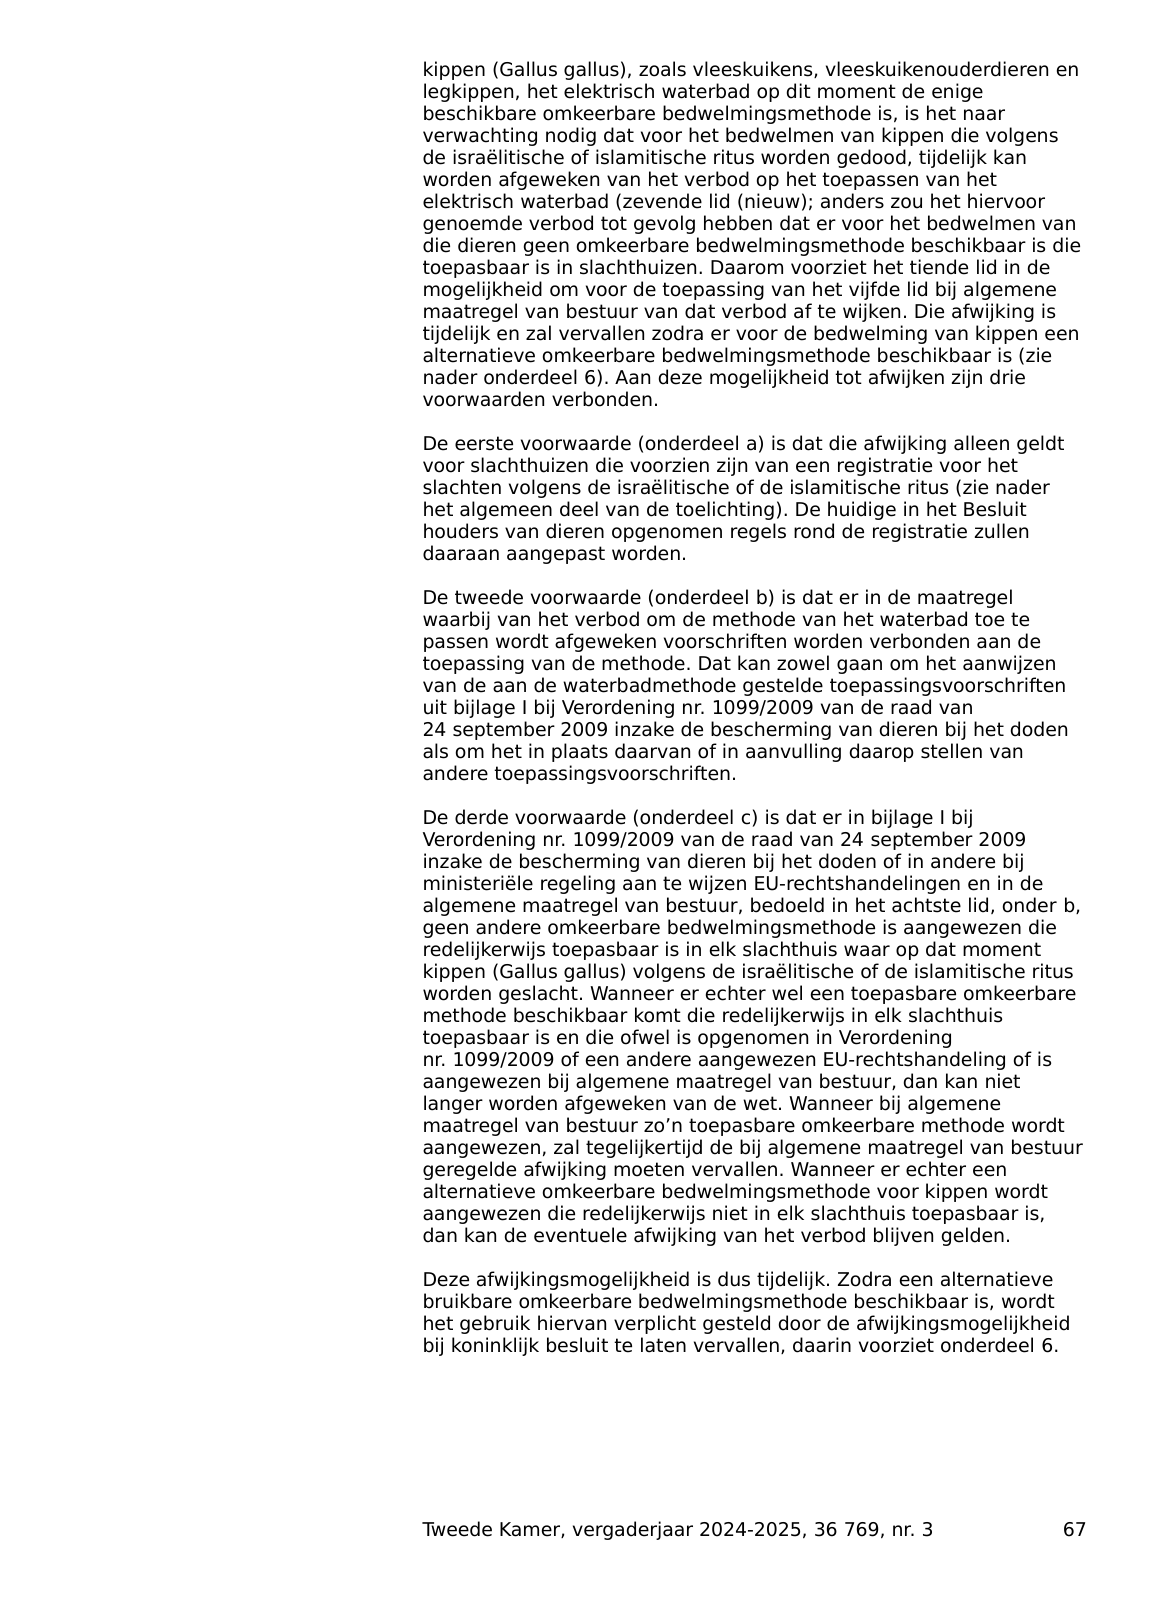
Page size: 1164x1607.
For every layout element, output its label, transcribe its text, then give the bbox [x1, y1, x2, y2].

text kippen (Gallus gallus), zoals vleeskuikens, vleeskuikenouderdieren en legkippen, het elektrisch waterbad op dit moment de enige beschikbare omkeerbare bedwelmingsmethode is, is het naar verwachting nodig dat voor het bedwelmen van kippen die volgens de israëlitische of islamitische ritus worden gedood, tijdelijk kan worden afgeweken van het verbod op het toepassen van het elektrisch waterbad (zevende lid (nieuw); anders zou het hiervoor genoemde verbod tot gevolg hebben dat er voor het bedwelmen van die dieren geen omkeerbare bedwelmingsmethode beschikbaar is die toepasbaar is in slachthuizen. Daarom voorziet het tiende lid in de mogelijkheid om voor de toepassing van het vijfde lid bij algemene maatregel van bestuur van dat verbod af te wijken. Die afwijking is tijdelijk en zal vervallen zodra er voor de bedwelming van kippen een alternatieve omkeerbare bedwelmingsmethode beschikbaar is (zie nader onderdeel 6). Aan deze mogelijkheid tot afwijken zijn drie voorwaarden verbonden. [422, 59, 1087, 411]
text Deze afwijkingsmogelijkheid is dus tijdelijk. Zodra een alternatieve bruikbare omkeerbare bedwelmingsmethode beschikbaar is, wordt het gebruik hiervan verplicht gesteld door de afwijkingsmogelijkheid bij koninklijk besluit te laten vervallen, daarin voorziet onderdeel 6. [422, 1269, 1087, 1357]
text De tweede voorwaarde (onderdeel b) is dat er in de maatregel waarbij van het verbod om de methode van het waterbad toe te passen wordt afgeweken voorschriften worden verbonden aan de toepassing van de methode. Dat kan zowel gaan om het aanwijzen van de aan de waterbadmethode gestelde toepassingsvoorschriften uit bijlage I bij Verordening nr. 1099/2009 van de raad van 24 september 2009 inzake de bescherming van dieren bij het doden als om het in plaats daarvan of in aanvulling daarop stellen van andere toepassingsvoorschriften. [422, 587, 1087, 785]
text De derde voorwaarde (onderdeel c) is dat er in bijlage I bij Verordening nr. 1099/2009 van de raad van 24 september 2009 inzake de bescherming van dieren bij het doden of in andere bij ministeriële regeling aan te wijzen EU-rechtshandelingen en in de algemene maatregel van bestuur, bedoeld in het achtste lid, onder b, geen andere omkeerbare bedwelmingsmethode is aangewezen die redelijkerwijs toepasbaar is in elk slachthuis waar op dat moment kippen (Gallus gallus) volgens de israëlitische of de islamitische ritus worden geslacht. Wanneer er echter wel een toepasbare omkeerbare methode beschikbaar komt die redelijkerwijs in elk slachthuis toepasbaar is en die ofwel is opgenomen in Verordening nr. 1099/2009 of een andere aangewezen EU-rechtshandeling of is aangewezen bij algemene maatregel van bestuur, dan kan niet langer worden afgeweken van de wet. Wanneer bij algemene maatregel van bestuur zo’n toepasbare omkeerbare methode wordt aangewezen, zal tegelijkertijd de bij algemene maatregel van bestuur geregelde afwijking moeten vervallen. Wanneer er echter een alternatieve omkeerbare bedwelmingsmethode voor kippen wordt aangewezen die redelijkerwijs niet in elk slachthuis toepasbaar is, dan kan de eventuele afwijking van het verbod blijven gelden. [422, 807, 1087, 1247]
text De eerste voorwaarde (onderdeel a) is dat die afwijking alleen geldt voor slachthuizen die voorzien zijn van een registratie voor het slachten volgens de israëlitische of de islamitische ritus (zie nader het algemeen deel van de toelichting). De huidige in het Besluit houders van dieren opgenomen regels rond de registratie zullen daaraan aangepast worden. [422, 433, 1087, 565]
